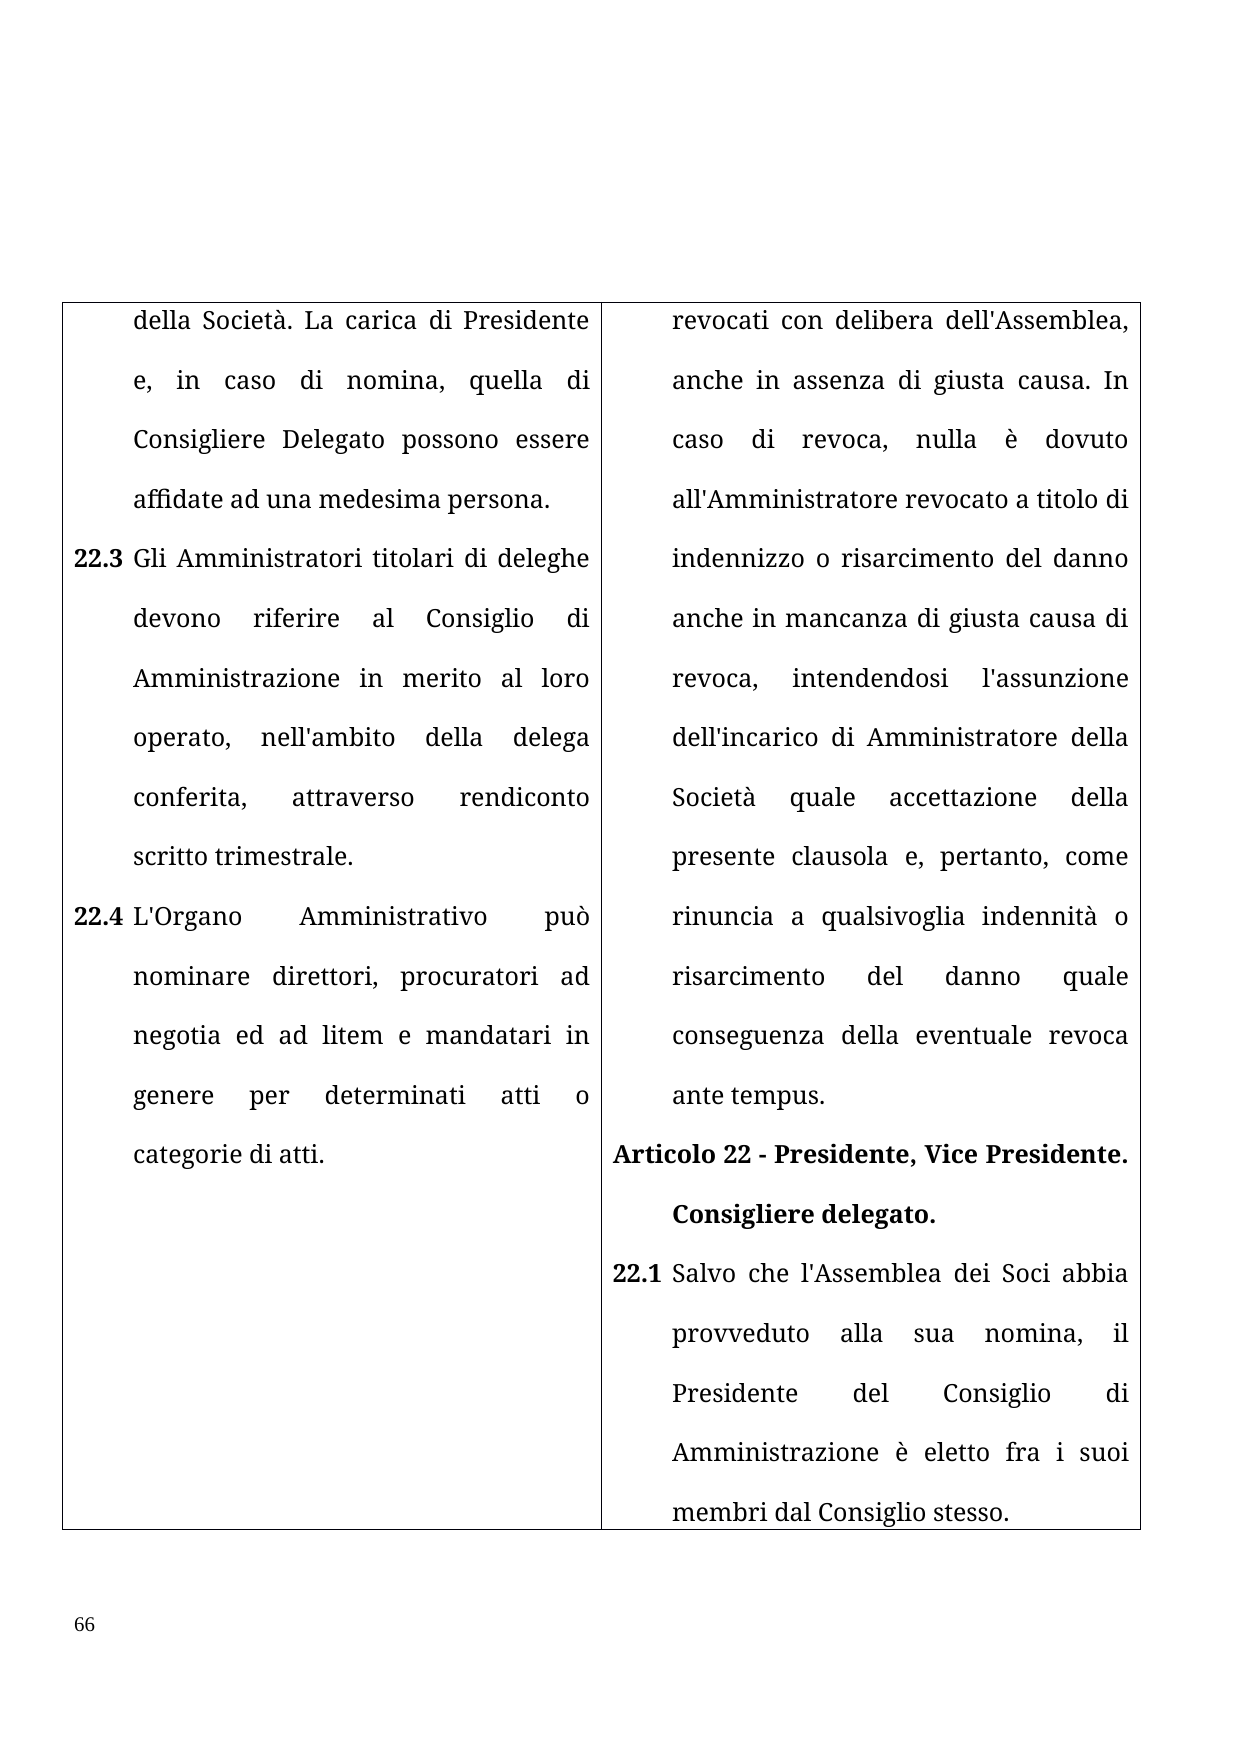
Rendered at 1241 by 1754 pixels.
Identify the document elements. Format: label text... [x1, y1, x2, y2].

table_header revocati con delibera dell'Assemblea, anche in assenza di giusta causa. In caso di revoca, nulla è dovuto all'Amministratore revocato a titolo di indennizzo o risarcimento del danno anche in mancanza di giusta causa di revoca, intendendosi l'assunzione dell'incarico di Amministratore della Società quale accettazione della presente clausola e, pertanto, come rinuncia a qualsivoglia indennità o risarcimento del danno quale conseguenza della eventuale revoca ante tempus. Articolo 22 - Presidente, Vice Presidente. Consigliere delegato. 22.1 Salvo che l'Assemblea dei Soci abbia provveduto alla sua nomina, il Presidente del Consiglio di Amministrazione è eletto fra i suoi membri dal Consiglio stesso. [602, 303, 1140, 1528]
table_header della Società. La carica di Presidente e, in caso di nomina, quella di Consigliere Delegato possono essere affidate ad una medesima persona. 22.3 Gli Amministratori titolari di deleghe devono riferire al Consiglio di Amministrazione in merito al loro operato, nell'ambito della delega conferita, attraverso rendiconto scritto trimestrale. 22.4 L'Organo Amministrativo può nominare direttori, procuratori ad negotia ed ad litem e mandatari in genere per determinati atti o categorie di atti. [63, 303, 601, 1528]
